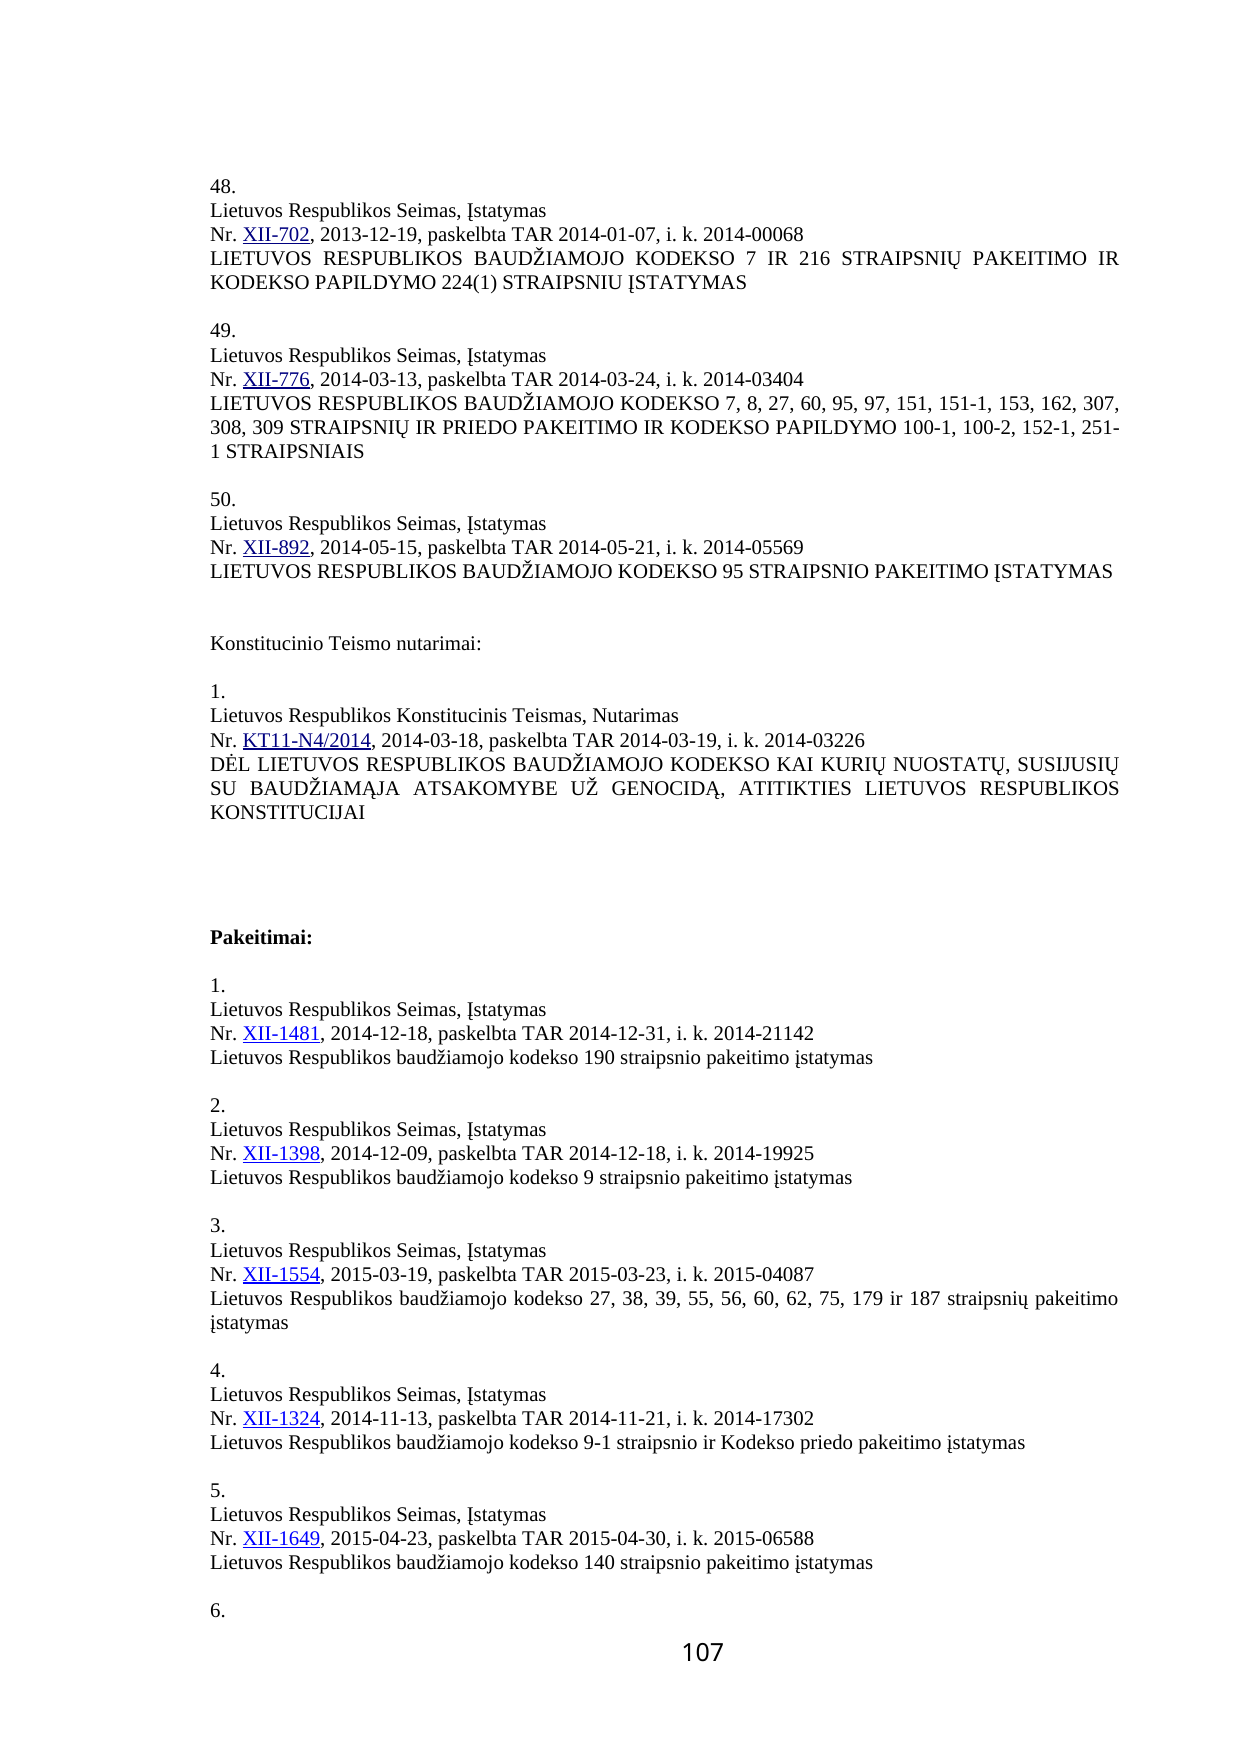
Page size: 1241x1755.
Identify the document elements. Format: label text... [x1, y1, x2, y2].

text 2. [210, 1093, 1120, 1117]
text Lietuvos Respublikos Seimas, Įstatymas [210, 198, 1120, 222]
text Nr. XII-776, 2014-03-13, paskelbta TAR 2014-03-24, i. k. 2014-03404 [210, 367, 1120, 391]
text Nr. XII-1481, 2014-12-18, paskelbta TAR 2014-12-31, i. k. 2014-21142 [210, 1021, 1120, 1045]
text 50. [210, 487, 1120, 511]
text Nr. XII-1324, 2014-11-13, paskelbta TAR 2014-11-21, i. k. 2014-17302 [210, 1406, 1120, 1430]
text Lietuvos Respublikos Seimas, Įstatymas [210, 997, 1120, 1021]
text Lietuvos Respublikos Seimas, Įstatymas [210, 1117, 1120, 1141]
text 49. [210, 318, 1120, 342]
text Nr. XII-1398, 2014-12-09, paskelbta TAR 2014-12-18, i. k. 2014-19925 [210, 1141, 1120, 1165]
text Nr. XII-1649, 2015-04-23, paskelbta TAR 2015-04-30, i. k. 2015-06588 [210, 1526, 1120, 1550]
text Konstitucinio Teismo nutarimai: [210, 631, 1120, 655]
text 1. [210, 973, 1120, 997]
text 6. [210, 1598, 1120, 1622]
text Lietuvos Respublikos Seimas, Įstatymas [210, 1237, 1120, 1262]
text LIETUVOS RESPUBLIKOS BAUDŽIAMOJO KODEKSO 95 STRAIPSNIO PAKEITIMO ĮSTATYMAS [210, 559, 1120, 583]
text 3. [210, 1213, 1120, 1237]
text 4. [210, 1358, 1120, 1382]
text Pakeitimai: [210, 925, 1120, 949]
text 48. [210, 174, 1120, 198]
text Lietuvos Respublikos Seimas, Įstatymas [210, 1382, 1120, 1406]
text Lietuvos Respublikos baudžiamojo kodekso 190 straipsnio pakeitimo įstatymas [210, 1045, 1120, 1069]
text Lietuvos Respublikos Seimas, Įstatymas [210, 511, 1120, 535]
text Lietuvos Respublikos Seimas, Įstatymas [210, 1502, 1120, 1526]
text Nr. XII-702, 2013-12-19, paskelbta TAR 2014-01-07, i. k. 2014-00068 [210, 222, 1120, 246]
text Nr. KT11-N4/2014, 2014-03-18, paskelbta TAR 2014-03-19, i. k. 2014-03226 [210, 727, 1120, 752]
text Lietuvos Respublikos baudžiamojo kodekso 140 straipsnio pakeitimo įstatymas [210, 1550, 1120, 1574]
text 5. [210, 1478, 1120, 1502]
text DĖL LIETUVOS RESPUBLIKOS BAUDŽIAMOJO KODEKSO KAI KURIŲ NUOSTATŲ, SUSIJUSIŲ SU BAUDŽIAMĄJA ATSAKOMYBE UŽ GENOCIDĄ, ATITIKTIES LIETUVOS RESPUBLIKOS KONSTITUCIJAI [210, 752, 1120, 824]
text Lietuvos Respublikos baudžiamojo kodekso 27, 38, 39, 55, 56, 60, 62, 75, 179 ir 187 straipsnių pakeitimo įstatymas [210, 1286, 1120, 1334]
text Lietuvos Respublikos Konstitucinis Teismas, Nutarimas [210, 703, 1120, 727]
text Lietuvos Respublikos baudžiamojo kodekso 9 straipsnio pakeitimo įstatymas [210, 1165, 1120, 1189]
text LIETUVOS RESPUBLIKOS BAUDŽIAMOJO KODEKSO 7, 8, 27, 60, 95, 97, 151, 151-1, 153, 162, 307, 308, 309 STRAIPSNIŲ IR PRIEDO PAKEITIMO IR KODEKSO PAPILDYMO 100-1, 100-2, 152-1, 251-1 STRAIPSNIAIS [210, 391, 1120, 463]
text Lietuvos Respublikos baudžiamojo kodekso 9-1 straipsnio ir Kodekso priedo pakeitimo įstatymas [210, 1430, 1120, 1454]
text LIETUVOS RESPUBLIKOS BAUDŽIAMOJO KODEKSO 7 IR 216 STRAIPSNIŲ PAKEITIMO IR KODEKSO PAPILDYMO 224(1) STRAIPSNIU ĮSTATYMAS [210, 246, 1120, 294]
text 1. [210, 679, 1120, 703]
text Lietuvos Respublikos Seimas, Įstatymas [210, 342, 1120, 367]
text Nr. XII-892, 2014-05-15, paskelbta TAR 2014-05-21, i. k. 2014-05569 [210, 535, 1120, 559]
text Nr. XII-1554, 2015-03-19, paskelbta TAR 2015-03-23, i. k. 2015-04087 [210, 1262, 1120, 1286]
